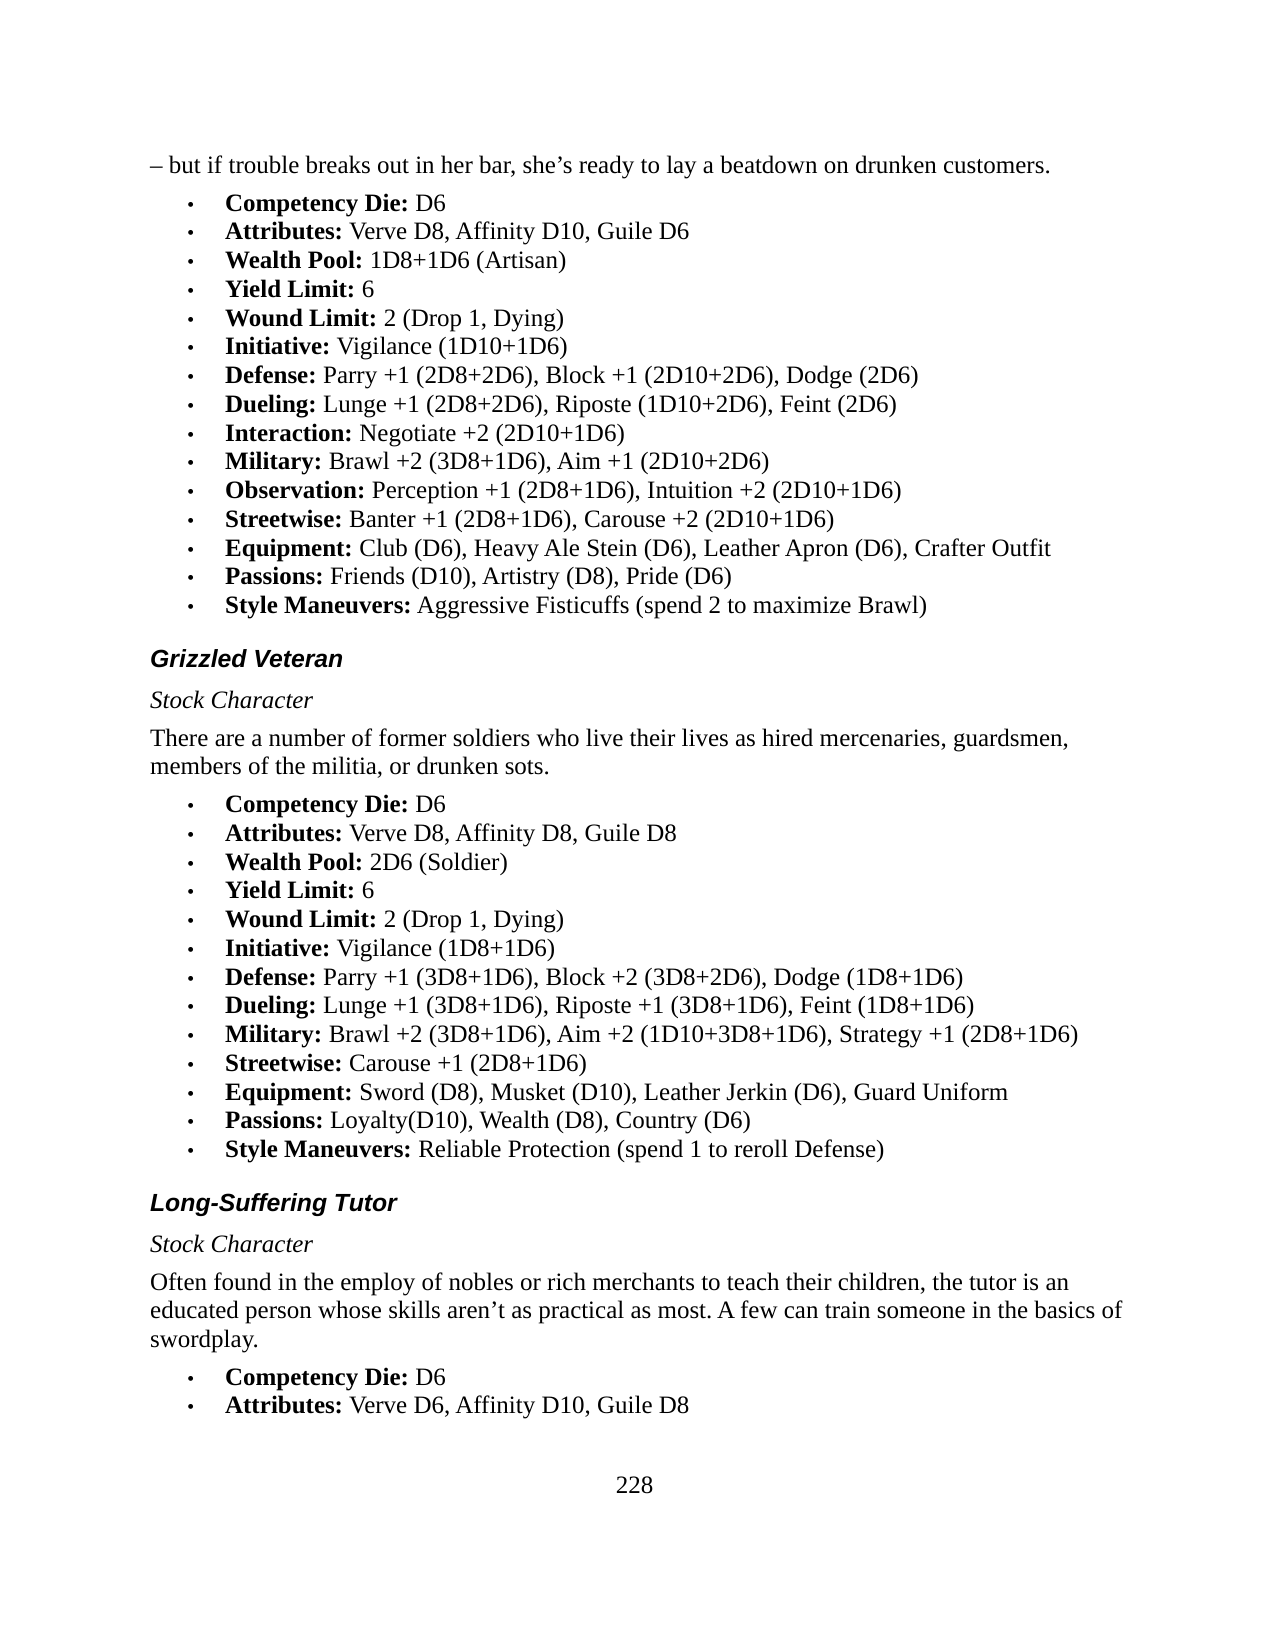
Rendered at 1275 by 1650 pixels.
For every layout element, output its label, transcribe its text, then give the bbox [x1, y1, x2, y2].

list Military: Brawl +2 (3D8+1D6), Aim +2 (1D10+3D8+1D6), Strategy +1 (2D8+1D6) [187, 1019, 1125, 1048]
list Competency Die: D6 [187, 188, 1125, 216]
text Stock Character [150, 685, 1125, 714]
list Interaction: Negotiate +2 (2D10+1D6) [187, 418, 1125, 446]
list Military: Brawl +2 (3D8+1D6), Aim +1 (2D10+2D6) [187, 446, 1125, 475]
list Wealth Pool: 1D8+1D6 (Artisan) [187, 245, 1125, 274]
list Attributes: Verve D8, Affinity D8, Guile D8 [187, 818, 1125, 847]
list Streetwise: Banter +1 (2D8+1D6), Carouse +2 (2D10+1D6) [187, 504, 1125, 533]
list Style Maneuvers: Aggressive Fisticuffs (spend 2 to maximize Brawl) [187, 590, 1125, 619]
list Attributes: Verve D8, Affinity D10, Guile D6 [187, 216, 1125, 245]
list Yield Limit: 6 [187, 274, 1125, 303]
list Equipment: Sword (D8), Musket (D10), Leather Jerkin (D6), Guard Uniform [187, 1077, 1125, 1105]
list Competency Die: D6 [187, 1362, 1125, 1391]
list Passions: Loyalty(D10), Wealth (D8), Country (D6) [187, 1105, 1125, 1134]
list Dueling: Lunge +1 (3D8+1D6), Riposte +1 (3D8+1D6), Feint (1D8+1D6) [187, 990, 1125, 1019]
text – but if trouble breaks out in her bar, she’s ready to lay a beatdown on drunken customers. [150, 150, 1125, 179]
list Equipment: Club (D6), Heavy Ale Stein (D6), Leather Apron (D6), Crafter Outfit [187, 533, 1125, 561]
text Often found in the employ of nobles or rich merchants to teach their children, the tutor is an educated person whose skills aren’t as practical as most. A few can train someone in the basics of swordplay. [150, 1267, 1125, 1353]
list Dueling: Lunge +1 (2D8+2D6), Riposte (1D10+2D6), Feint (2D6) [187, 389, 1125, 418]
text Stock Character [150, 1229, 1125, 1258]
list Attributes: Verve D6, Affinity D10, Guile D8 [187, 1391, 1125, 1419]
list Style Maneuvers: Reliable Protection (spend 1 to reroll Defense) [187, 1134, 1125, 1163]
list Wound Limit: 2 (Drop 1, Dying) [187, 303, 1125, 331]
list Initiative: Vigilance (1D10+1D6) [187, 331, 1125, 360]
list Yield Limit: 6 [187, 875, 1125, 904]
list Competency Die: D6 [187, 789, 1125, 818]
list Passions: Friends (D10), Artistry (D8), Pride (D6) [187, 561, 1125, 590]
list Wound Limit: 2 (Drop 1, Dying) [187, 904, 1125, 933]
list Defense: Parry +1 (2D8+2D6), Block +1 (2D10+2D6), Dodge (2D6) [187, 360, 1125, 389]
list Defense: Parry +1 (3D8+1D6), Block +2 (3D8+2D6), Dodge (1D8+1D6) [187, 962, 1125, 990]
subtitle Grizzled Veteran [150, 644, 1125, 672]
subtitle Long-Suffering Tutor [150, 1188, 1125, 1216]
text There are a number of former soldiers who live their lives as hired mercenaries, guardsmen, members of the militia, or drunken sots. [150, 723, 1125, 780]
list Wealth Pool: 2D6 (Soldier) [187, 847, 1125, 875]
list Observation: Perception +1 (2D8+1D6), Intuition +2 (2D10+1D6) [187, 475, 1125, 504]
list Initiative: Vigilance (1D8+1D6) [187, 933, 1125, 962]
list Streetwise: Carouse +1 (2D8+1D6) [187, 1048, 1125, 1077]
